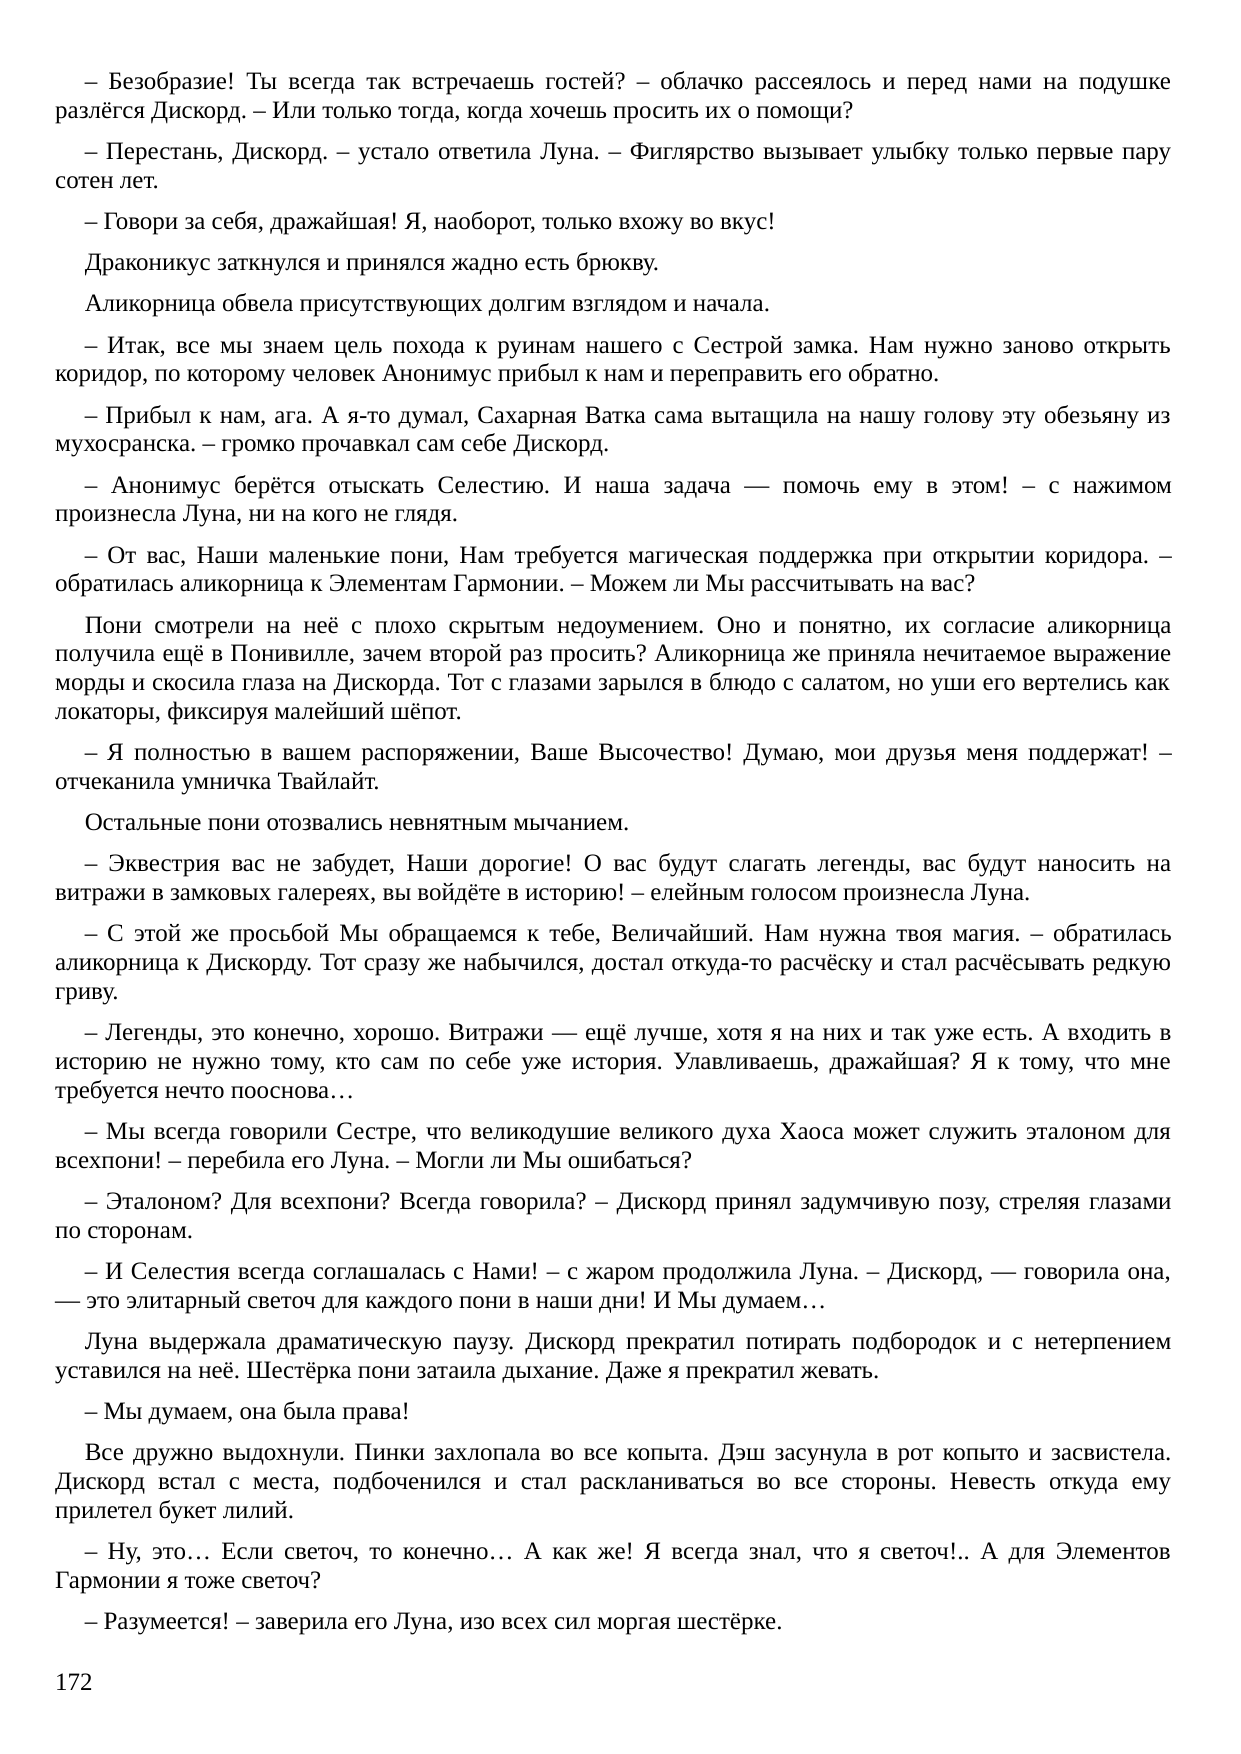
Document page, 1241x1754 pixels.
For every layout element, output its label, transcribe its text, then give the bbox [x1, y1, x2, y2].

text – Разумеется! – заверила его Луна, изо всех сил моргая шестёрке. [55, 1606, 1173, 1635]
text Драконикус заткнулся и принялся жадно есть брюкву. [55, 247, 1173, 276]
text – Ну, это… Если светоч, то конечно… А как же! Я всегда знал, что я светоч!.. А для Элементов Гармонии я тоже светоч? [55, 1536, 1173, 1593]
text – Эталоном? Для всехпони? Всегда говорила? – Дискорд принял задумчивую позу, стреляя глазами по сторонам. [55, 1186, 1173, 1243]
text – И Селестия всегда соглашалась с Нами! – с жаром продолжила Луна. – Дискорд, — говорила она, — это элитарный светоч для каждого пони в наши дни! И Мы думаем… [55, 1256, 1173, 1313]
text – С этой же просьбой Мы обращаемся к тебе, Величайший. Нам нужна твоя магия. – обратилась аликорница к Дискорду. Тот сразу же набычился, достал откуда-то расчёску и стал расчёсывать редкую гриву. [55, 918, 1173, 1005]
text Луна выдержала драматическую паузу. Дискорд прекратил потирать подбородок и с нетерпением уставился на неё. Шестёрка пони затаила дыхание. Даже я прекратил жевать. [55, 1326, 1173, 1383]
text Аликорница обвела присутствующих долгим взглядом и начала. [55, 288, 1173, 317]
text – Безобразие! Ты всегда так встречаешь гостей? – облачко рассеялось и перед нами на подушке разлёгся Дискорд. – Или только тогда, когда хочешь просить их о помощи? [55, 66, 1173, 123]
text – Легенды, это конечно, хорошо. Витражи — ещё лучше, хотя я на них и так уже есть. А входить в историю не нужно тому, кто сам по себе уже история. Улавливаешь, дражайшая? Я к тому, что мне требуется нечто пооснова… [55, 1017, 1173, 1103]
text – Эквестрия вас не забудет, Наши дорогие! О вас будут слагать легенды, вас будут наносить на витражи в замковых галереях, вы войдёте в историю! – елейным голосом произнесла Луна. [55, 848, 1173, 906]
text – Я полностью в вашем распоряжении, Ваше Высочество! Думаю, мои друзья меня поддержат! – отчеканила умничка Твайлайт. [55, 737, 1173, 795]
text Все дружно выдохнули. Пинки захлопала во все копыта. Дэш засунула в рот копыто и засвистела. Дискорд встал с места, подбоченился и стал раскланиваться во все стороны. Невесть откуда ему прилетел букет лилий. [55, 1437, 1173, 1523]
text – Прибыл к нам, ага. А я-то думал, Сахарная Ватка сама вытащила на нашу голову эту обезьяну из мухосранска. – громко прочавкал сам себе Дискорд. [55, 400, 1173, 457]
text – От вас, Наши маленькие пони, Нам требуется магическая поддержка при открытии коридора. – обратилась аликорница к Элементам Гармонии. – Можем ли Мы рассчитывать на вас? [55, 540, 1173, 597]
text – Итак, все мы знаем цель похода к руинам нашего с Сестрой замка. Нам нужно заново открыть коридор, по которому человек Анонимус прибыл к нам и переправить его обратно. [55, 330, 1173, 387]
text Остальные пони отозвались невнятным мычанием. [55, 807, 1173, 836]
text – Перестань, Дискорд. – устало ответила Луна. – Фиглярство вызывает улыбку только первые пару сотен лет. [55, 136, 1173, 193]
text – Анонимус берётся отыскать Селестию. И наша задача — помочь ему в этом! – с нажимом произнесла Луна, ни на кого не глядя. [55, 470, 1173, 527]
text – Мы думаем, она была права! [55, 1396, 1173, 1425]
text – Мы всегда говорили Сестре, что великодушие великого духа Хаоса может служить эталоном для всехпони! – перебила его Луна. – Могли ли Мы ошибаться? [55, 1116, 1173, 1173]
text – Говори за себя, дражайшая! Я, наоборот, только вхожу во вкус! [55, 206, 1173, 235]
text Пони смотрели на неё с плохо скрытым недоумением. Оно и понятно, их согласие аликорница получила ещё в Понивилле, зачем второй раз просить? Аликорница же приняла нечитаемое выражение морды и скосила глаза на Дискорда. Тот с глазами зарылся в блюдо с салатом, но уши его вертелись как локаторы, фиксируя малейший шёпот. [55, 610, 1173, 725]
